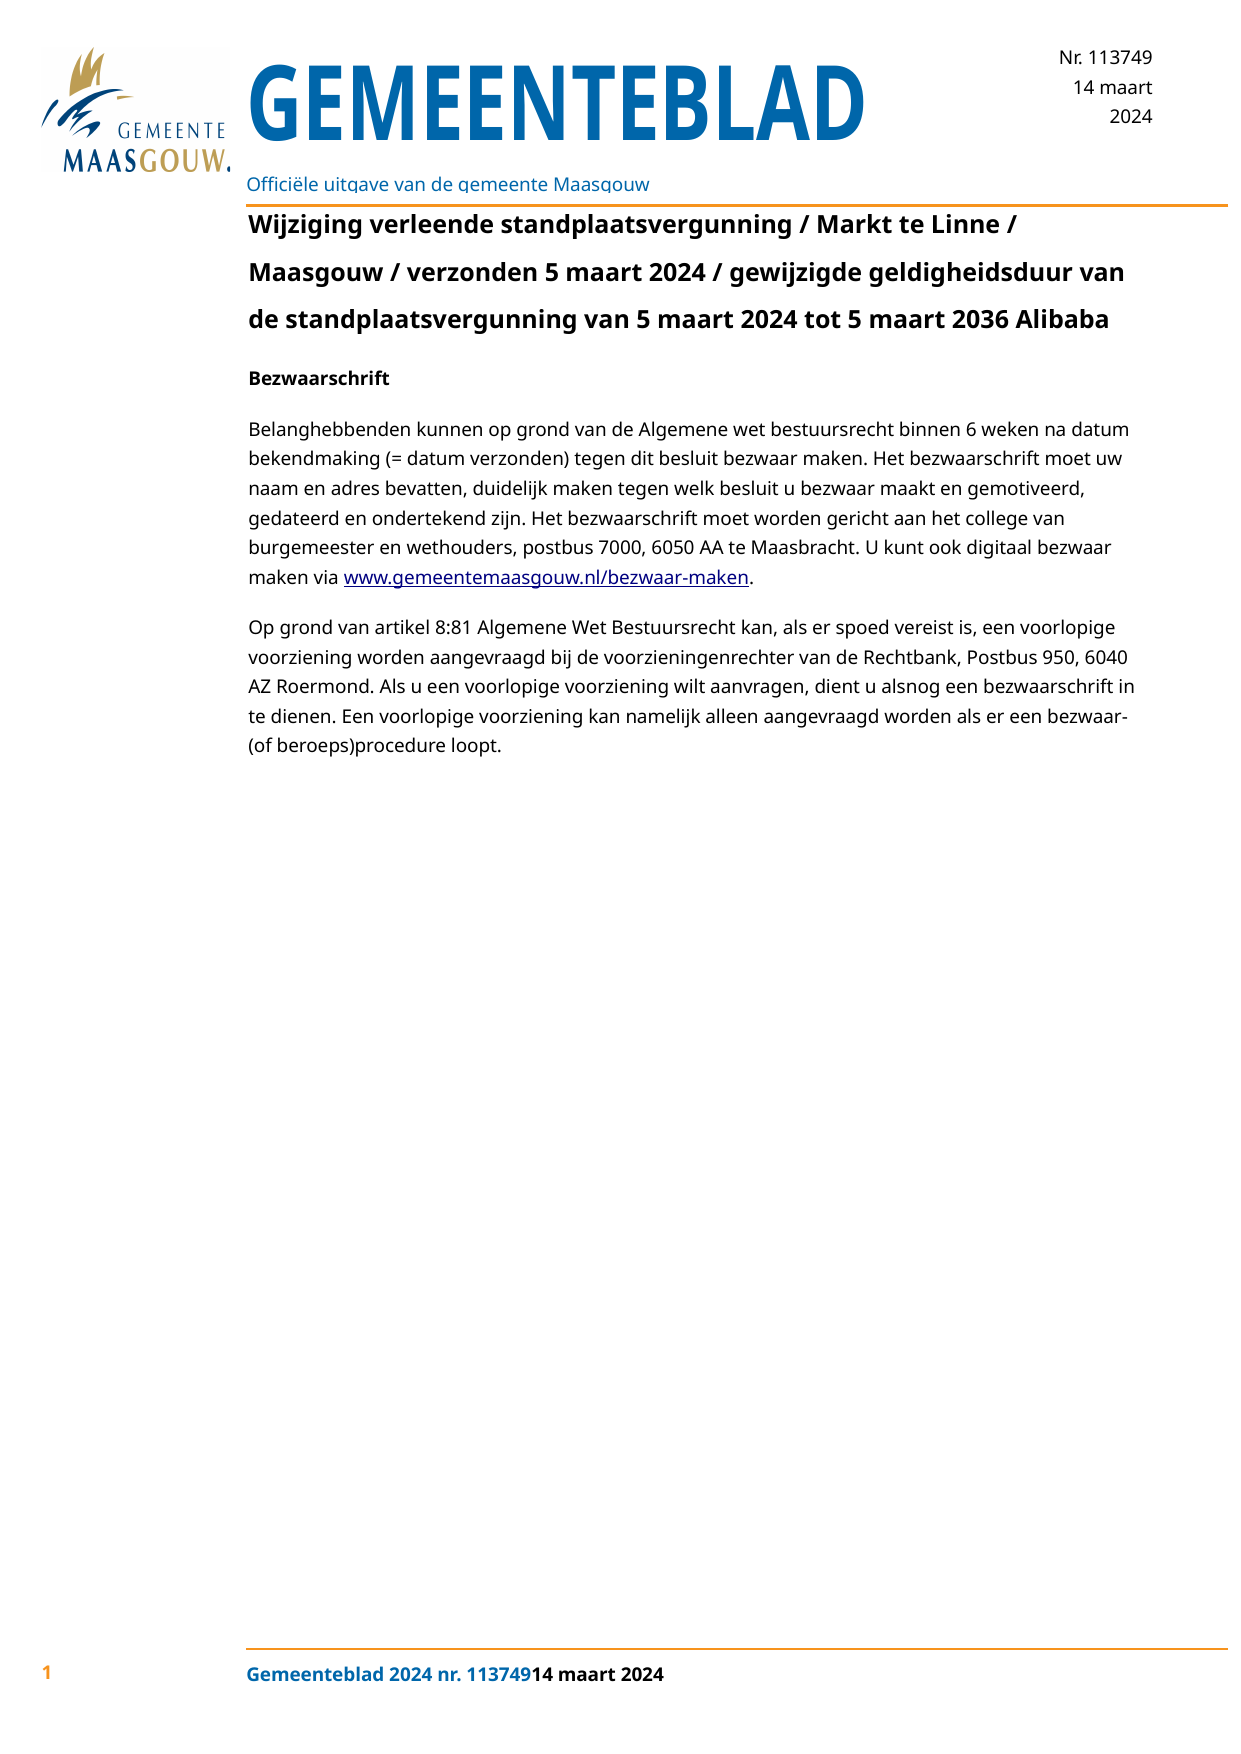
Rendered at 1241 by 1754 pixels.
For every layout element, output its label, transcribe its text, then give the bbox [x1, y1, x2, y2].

text Bezwaarschrift [248, 366, 1152, 391]
text Wijziging verleende standplaatsvergunning / Markt te Linne / Maasgouw / verzonden 5 maart 2024 / gewijzigde geldigheidsduur van de standplaatsvergunning van 5 maart 2024 tot 5 maart 2036 Alibaba [248, 207, 1152, 336]
text Belanghebbenden kunnen op grond van de Algemene wet bestuursrecht binnen 6 weken na datum bekendmaking (= datum verzonden) tegen dit besluit bezwaar maken. Het bezwaarschrift moet uw naam en adres bevatten, duidelijk maken tegen welk besluit u bezwaar maakt en gemotiveerd, gedateerd en ondertekend zijn. Het bezwaarschrift moet worden gericht aan het college van burgemeester en wethouders, postbus 7000, 6050 AA te Maasbracht. U kunt ook digitaal bezwaar maken via www.gemeentemaasgouw.nl/bezwaar-maken. [248, 416, 1152, 589]
text Op grond van artikel 8:81 Algemene Wet Bestuursrecht kan, als er spoed vereist is, een voorlopige voorziening worden aangevraagd bij de voorzieningenrechter van de Rechtbank, Postbus 950, 6040 AZ Roermond. Als u een voorlopige voorziening wilt aanvragen, dient u alsnog een bezwaarschrift in te dienen. Een voorlopige voorziening kan namelijk alleen aangevraagd worden als er een bezwaar- (of beroeps)procedure loopt. [248, 614, 1152, 758]
picture [41, 47, 231, 172]
